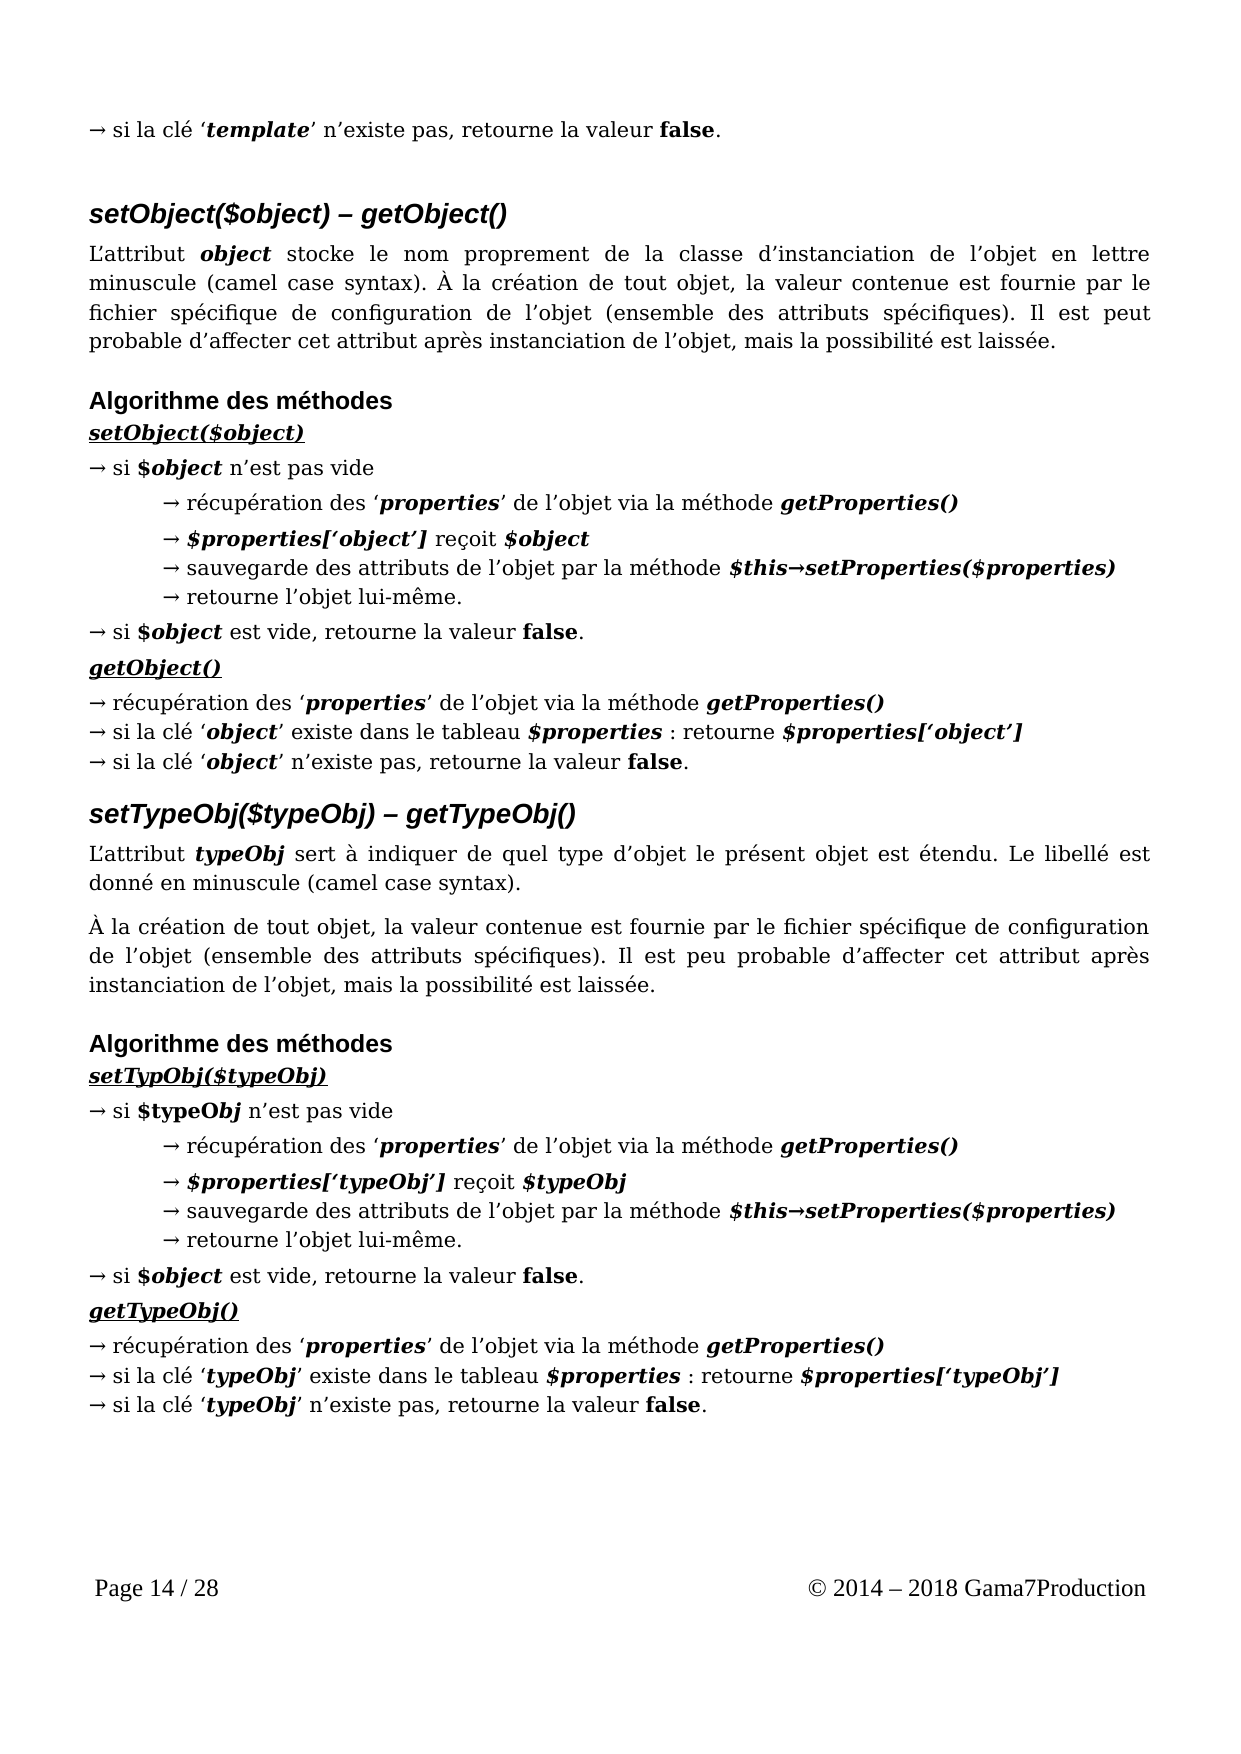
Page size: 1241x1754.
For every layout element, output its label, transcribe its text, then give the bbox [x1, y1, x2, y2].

text → récupération des ‘properties’ de l’objet via la méthode getProperties() [88, 1134, 1152, 1159]
text → si $object n’est pas vide [88, 456, 1152, 480]
text setObject($object) [88, 421, 1152, 445]
text → récupération des ‘properties’ de l’objet via la méthode getProperties() [88, 491, 1152, 516]
text → sauvegarde des attributs de l’objet par la méthode $this→setProperties($properties) [88, 556, 1152, 580]
text → retourne l’objet lui-même. [88, 585, 1152, 609]
text → si la clé ‘object’ existe dans le tableau $properties : retourne $properties[‘object’] [88, 720, 1152, 745]
text getTypeObj() [88, 1299, 1152, 1323]
subtitle setObject($object) – getObject() [88, 198, 1152, 230]
text → si $object est vide, retourne la valeur false. [88, 1263, 1152, 1288]
text → récupération des ‘properties’ de l’objet via la méthode getProperties() [88, 691, 1152, 715]
text L’attribut object stocke le nom proprement de la classe d’instanciation de l’objet en lettre minuscule (camel case syntax). À la création de tout objet, la valeur contenue est fournie par le fichier spécifique de configuration de l’objet (ensemble des attributs spécifiques). Il est peut probable d’affecter cet attribut après instanciation de l’objet, mais la possibilité est laissée. [88, 242, 1152, 354]
subtitle setTypeObj($typeObj) – getTypeObj() [88, 797, 1152, 829]
text → si la clé ‘object’ n’existe pas, retourne la valeur false. [88, 749, 1152, 774]
text → $properties[‘object’] reçoit $object [88, 526, 1152, 551]
text → $properties[‘typeObj’] reçoit $typeObj [88, 1170, 1152, 1194]
text L’attribut typeObj sert à indiquer de quel type d’objet le présent objet est étendu. Le libellé est donné en minuscule (camel case syntax). [88, 842, 1152, 895]
text → si $typeObj n’est pas vide [88, 1099, 1152, 1123]
text → si $object est vide, retourne la valeur false. [88, 620, 1152, 645]
text → récupération des ‘properties’ de l’objet via la méthode getProperties() [88, 1334, 1152, 1358]
subtitle Algorithme des méthodes [88, 1029, 1152, 1057]
subtitle Algorithme des méthodes [88, 386, 1152, 414]
text → si la clé ‘typeObj’ n’existe pas, retourne la valeur false. [88, 1393, 1152, 1417]
text → si la clé ‘typeObj’ existe dans le tableau $properties : retourne $properties[‘typeObj’] [88, 1363, 1152, 1388]
text → si la clé ‘template’ n’existe pas, retourne la valeur false. [88, 118, 1152, 143]
text → sauvegarde des attributs de l’objet par la méthode $this→setProperties($properties) [88, 1199, 1152, 1223]
text getObject() [88, 656, 1152, 680]
text À la création de tout objet, la valeur contenue est fournie par le fichier spécifique de configuration de l’objet (ensemble des attributs spécifiques). Il est peu probable d’affecter cet attribut après instanciation de l’objet, mais la possibilité est laissée. [88, 915, 1152, 997]
text setTypObj($typeObj) [88, 1064, 1152, 1088]
text → retourne l’objet lui-même. [88, 1228, 1152, 1253]
